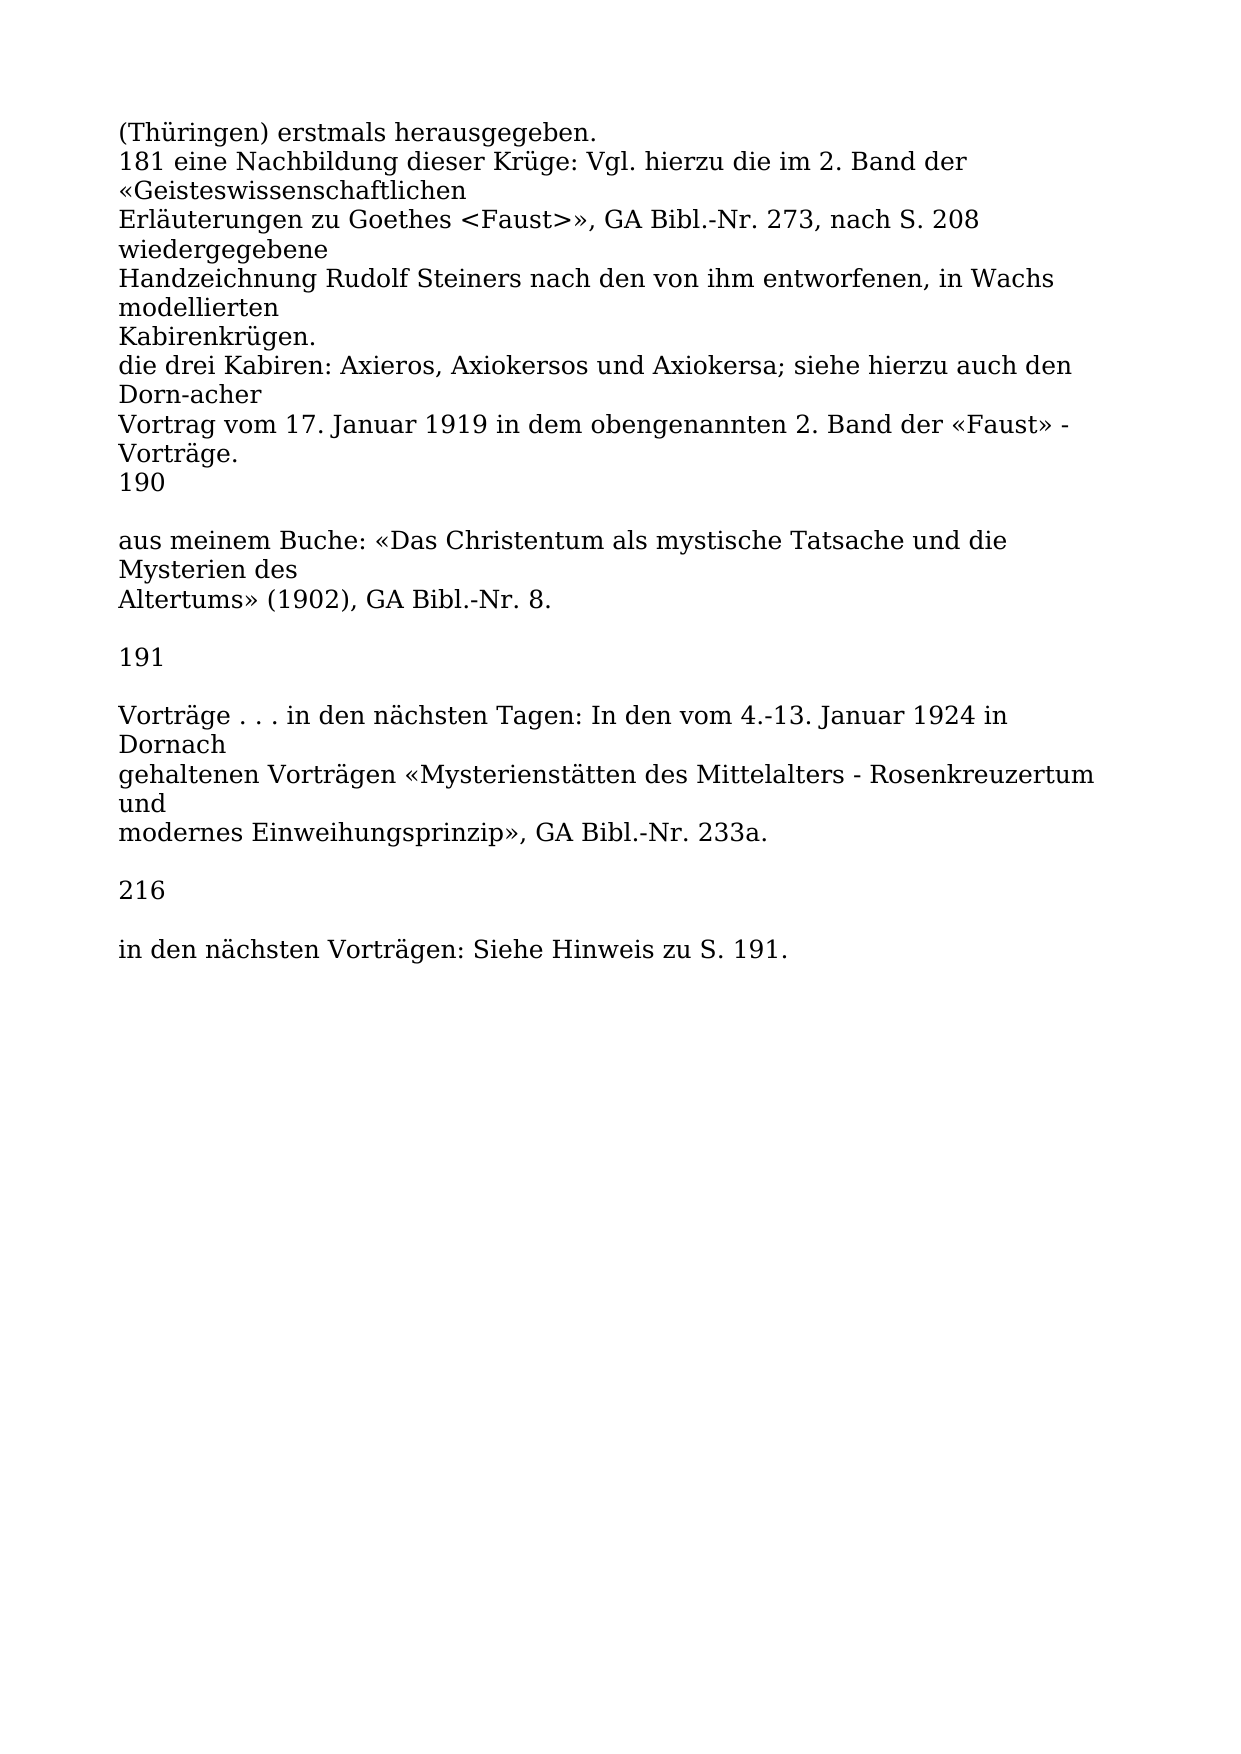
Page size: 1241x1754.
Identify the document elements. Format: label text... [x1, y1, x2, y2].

text Vorträge . . . in den nächsten Tagen: In den vom 4.-13. Januar 1924 in Dornach [118, 701, 1122, 760]
text Handzeichnung Rudolf Steiners nach den von ihm entworfenen, in Wachs modellierten [118, 264, 1122, 322]
text 216 [118, 876, 1122, 906]
text aus meinem Buche: «Das Christentum als mystische Tatsache und die Mysterien des [118, 526, 1122, 585]
text gehaltenen Vorträgen «Mysterienstätten des Mittelalters - Rosenkreuzertum und [118, 760, 1122, 818]
text Vortrag vom 17. Januar 1919 in dem obengenannten 2. Band der «Faust» -Vorträge. [118, 410, 1122, 468]
text in den nächsten Vorträgen: Siehe Hinweis zu S. 191. [118, 935, 1122, 964]
text die drei Kabiren: Axieros, Axiokersos und Axiokersa; siehe hierzu auch den Dorn-acher [118, 351, 1122, 410]
text 191 [118, 643, 1122, 672]
text 190 [118, 468, 1122, 497]
text Erläuterungen zu Goethes <Faust>», GA Bibl.-Nr. 273, nach S. 208 wiedergegebene [118, 206, 1122, 264]
text Kabirenkrügen. [118, 322, 1122, 351]
text (Thüringen) erstmals herausgegeben. [118, 118, 1122, 147]
text 181 eine Nachbildung dieser Krüge: Vgl. hierzu die im 2. Band der «Geisteswissenschaftlichen [118, 147, 1122, 206]
text modernes Einweihungsprinzip», GA Bibl.-Nr. 233a. [118, 818, 1122, 847]
text Altertums» (1902), GA Bibl.-Nr. 8. [118, 585, 1122, 614]
